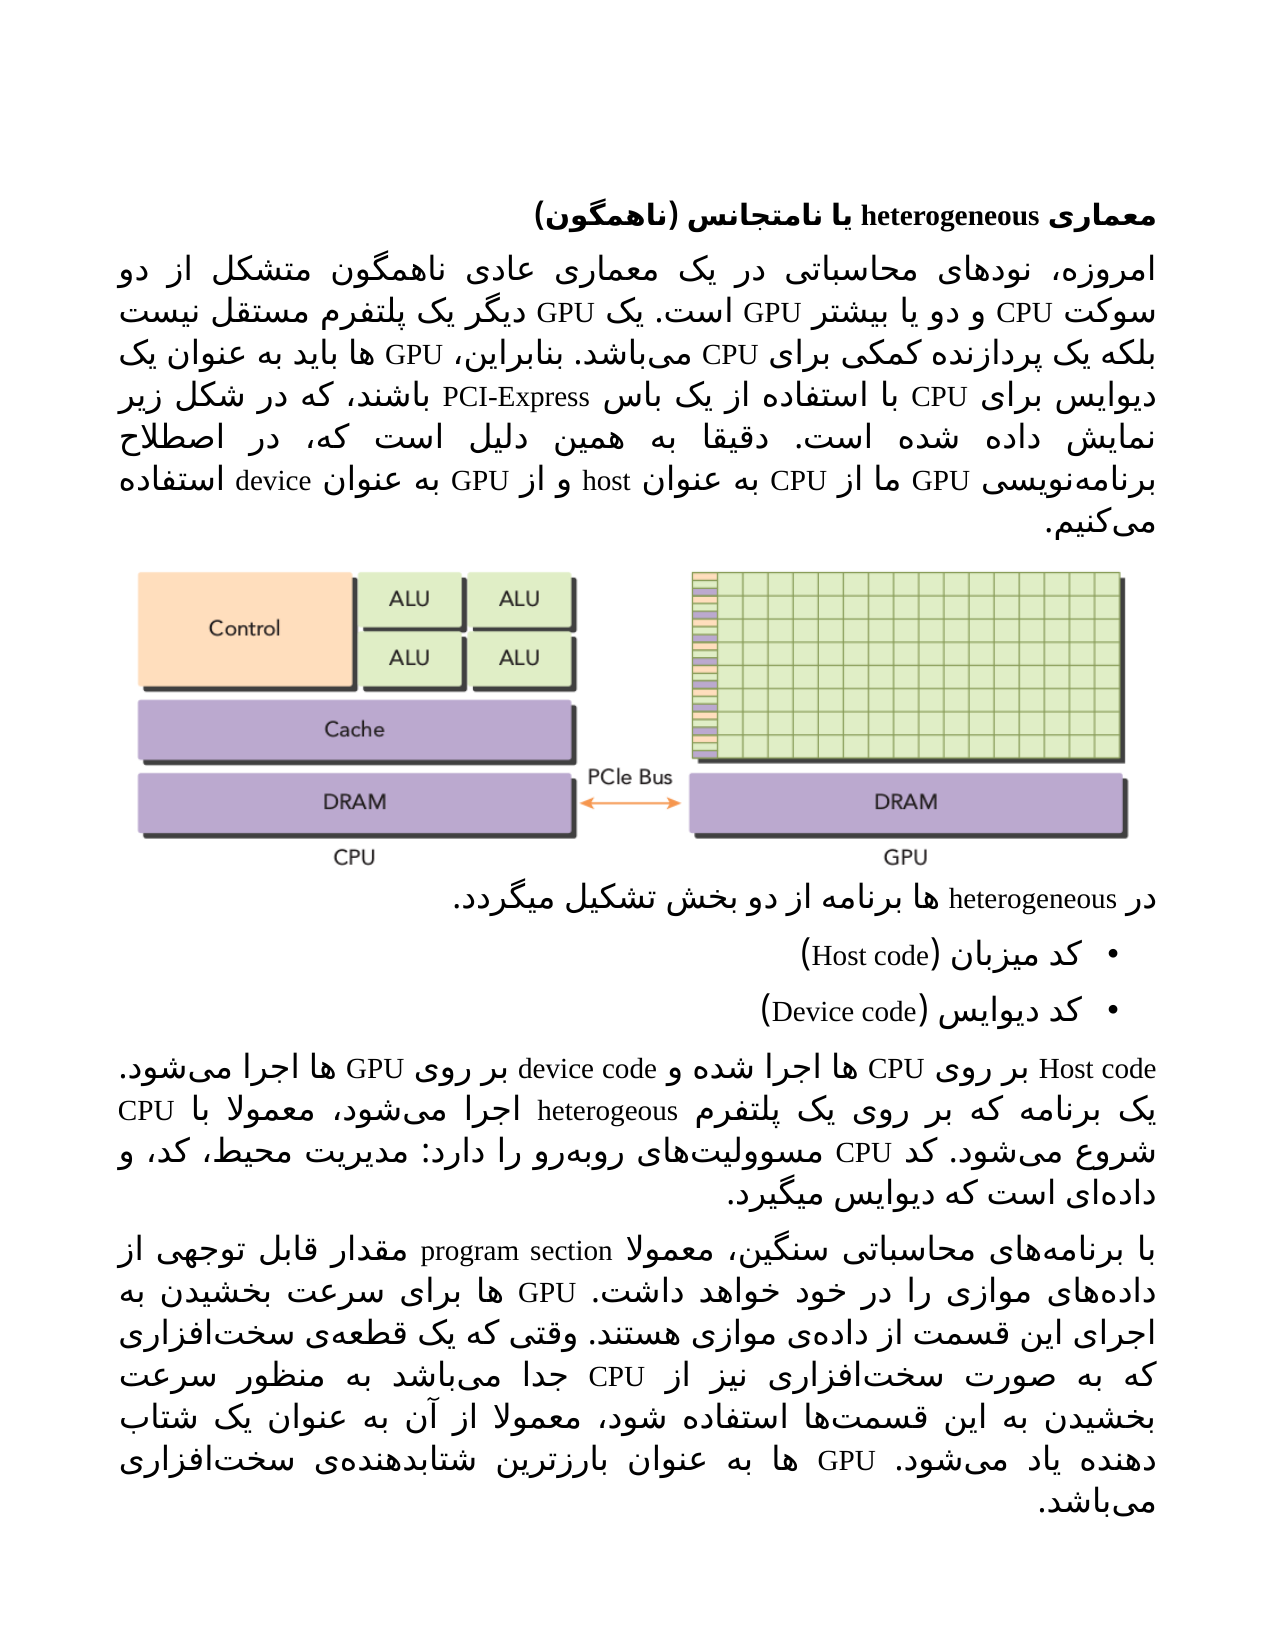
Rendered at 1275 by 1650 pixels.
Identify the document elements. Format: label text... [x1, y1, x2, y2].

text Host code بر روی CPU ها اجرا شده و device code بر روی GPU ها اجرا می‌شود. یک برنامه که بر روی یک پلتفرم heterogeous اجرا می‌شود، معمولا با CPU شروع می‌شود. کد CPU مسوولیت‌های روبه‌رو را دارد: مدیریت محیط، کد، و داده‌ای است که دیوایس میگیرد. [118, 1044, 1157, 1212]
subtitle معماری heterogeneous یا نامتجانس (ناهمگون) [118, 189, 1157, 234]
picture [118, 555, 1157, 875]
text امروزه، نودهای محاسباتی در یک معماری عادی ناهمگون متشکل از دو سوکت CPU و دو یا بیشتر GPU است. یک GPU دیگر یک پلتفرم مستقل نیست بلکه یک پردازنده کمکی برای CPU می‌باشد. بنابراین، GPU ها باید به عنوان یک دیوایس برای CPU با استفاده از یک باس PCI-Express باشند، که در شکل زیر نمایش داده شده است. دقیقا به همین دلیل است که، در اصطلاح برنامه‌نویسی GPU ما از CPU به عنوان host و از GPU به عنوان device استفاده می‌کنیم. [118, 247, 1157, 541]
list کد دیوایس (Device code) [118, 988, 1119, 1030]
list کد میزبان (Host code) [118, 931, 1119, 973]
text با برنامه‌های محاسباتی سنگین، معمولا program section مقدار قابل توجهی از داده‌های موازی را در خود خواهد داشت. GPU ها برای سرعت بخشیدن به اجرای این قسمت از داده‌ی موازی هستند. وقتی که یک قطعه‌‌ی سخت‌افزاری که به صورت سخت‌افزاری نیز از CPU جدا می‌باشد به منظور سرعت بخشیدن به این قسمت‌ها استفاده شود، معمولا از آن به عنوان یک شتاب دهنده یاد می‌شود. GPU ها به عنوان بارز‌ترین شتابدهنده‌ی سخت‌افزاری می‌باشد. [118, 1227, 1157, 1521]
text در heterogeneous ها برنامه از دو بخش تشکیل میگردد. [118, 875, 1157, 917]
